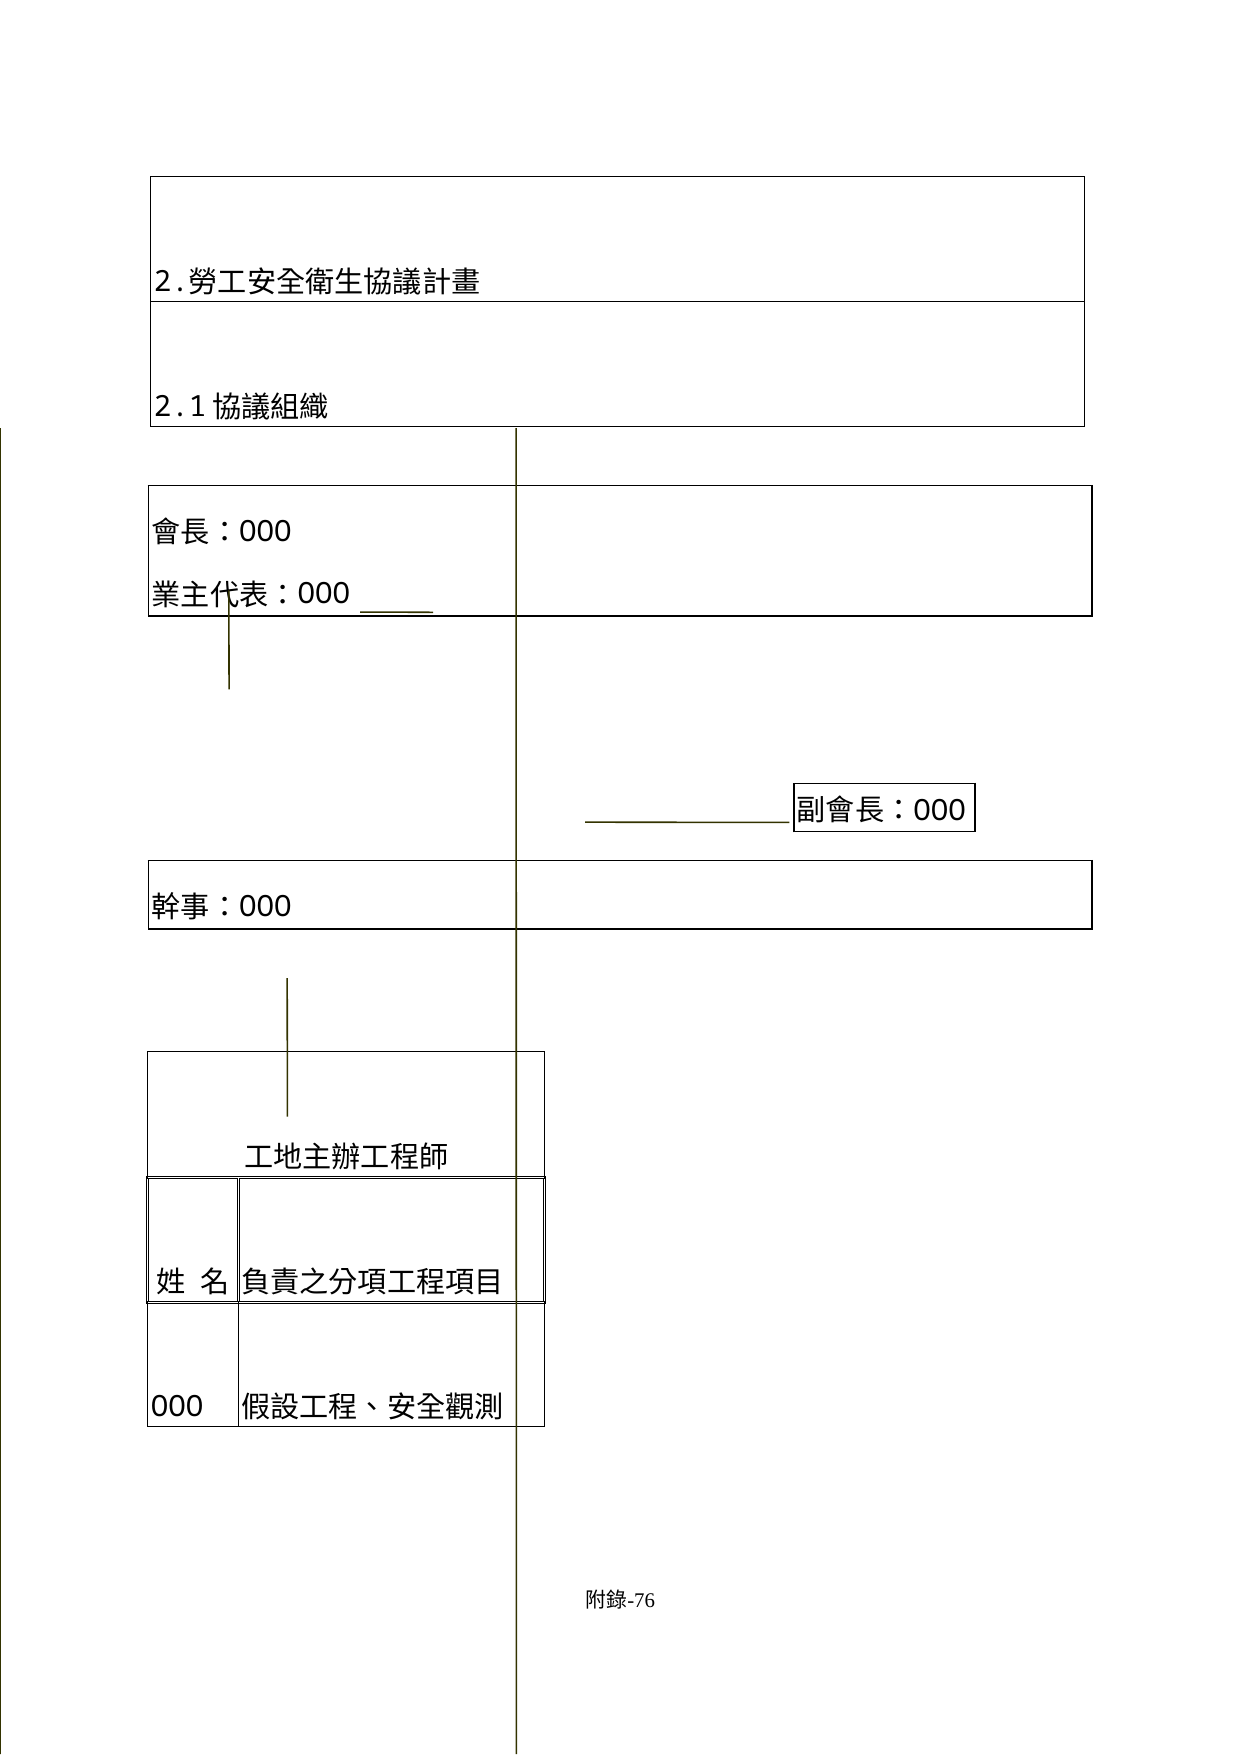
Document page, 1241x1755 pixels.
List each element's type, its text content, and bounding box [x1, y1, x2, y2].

text 會長：OOO [149, 486, 515, 547]
table_cell 2.1協議組織 [151, 302, 1084, 426]
table_cell [518, 1304, 544, 1426]
text [517, 547, 1091, 615]
text 幹事：OOO [149, 861, 515, 928]
table_cell 負責之分項工程項目 [240, 1179, 515, 1301]
table_header 2.勞工安全衛生協議計畫 [151, 177, 1084, 301]
table_header 工地主辦工程師 [148, 1052, 515, 1176]
text 副會長：OOO [795, 784, 974, 831]
table_cell [518, 1179, 543, 1301]
text 業主代表：OOO [149, 547, 515, 615]
table_header [518, 1052, 544, 1176]
text [517, 861, 1091, 928]
table_cell OOO [148, 1304, 238, 1426]
table_cell 假設工程、安全觀測 [239, 1304, 515, 1426]
table_cell 姓 名 [149, 1179, 237, 1301]
text [517, 486, 1091, 547]
